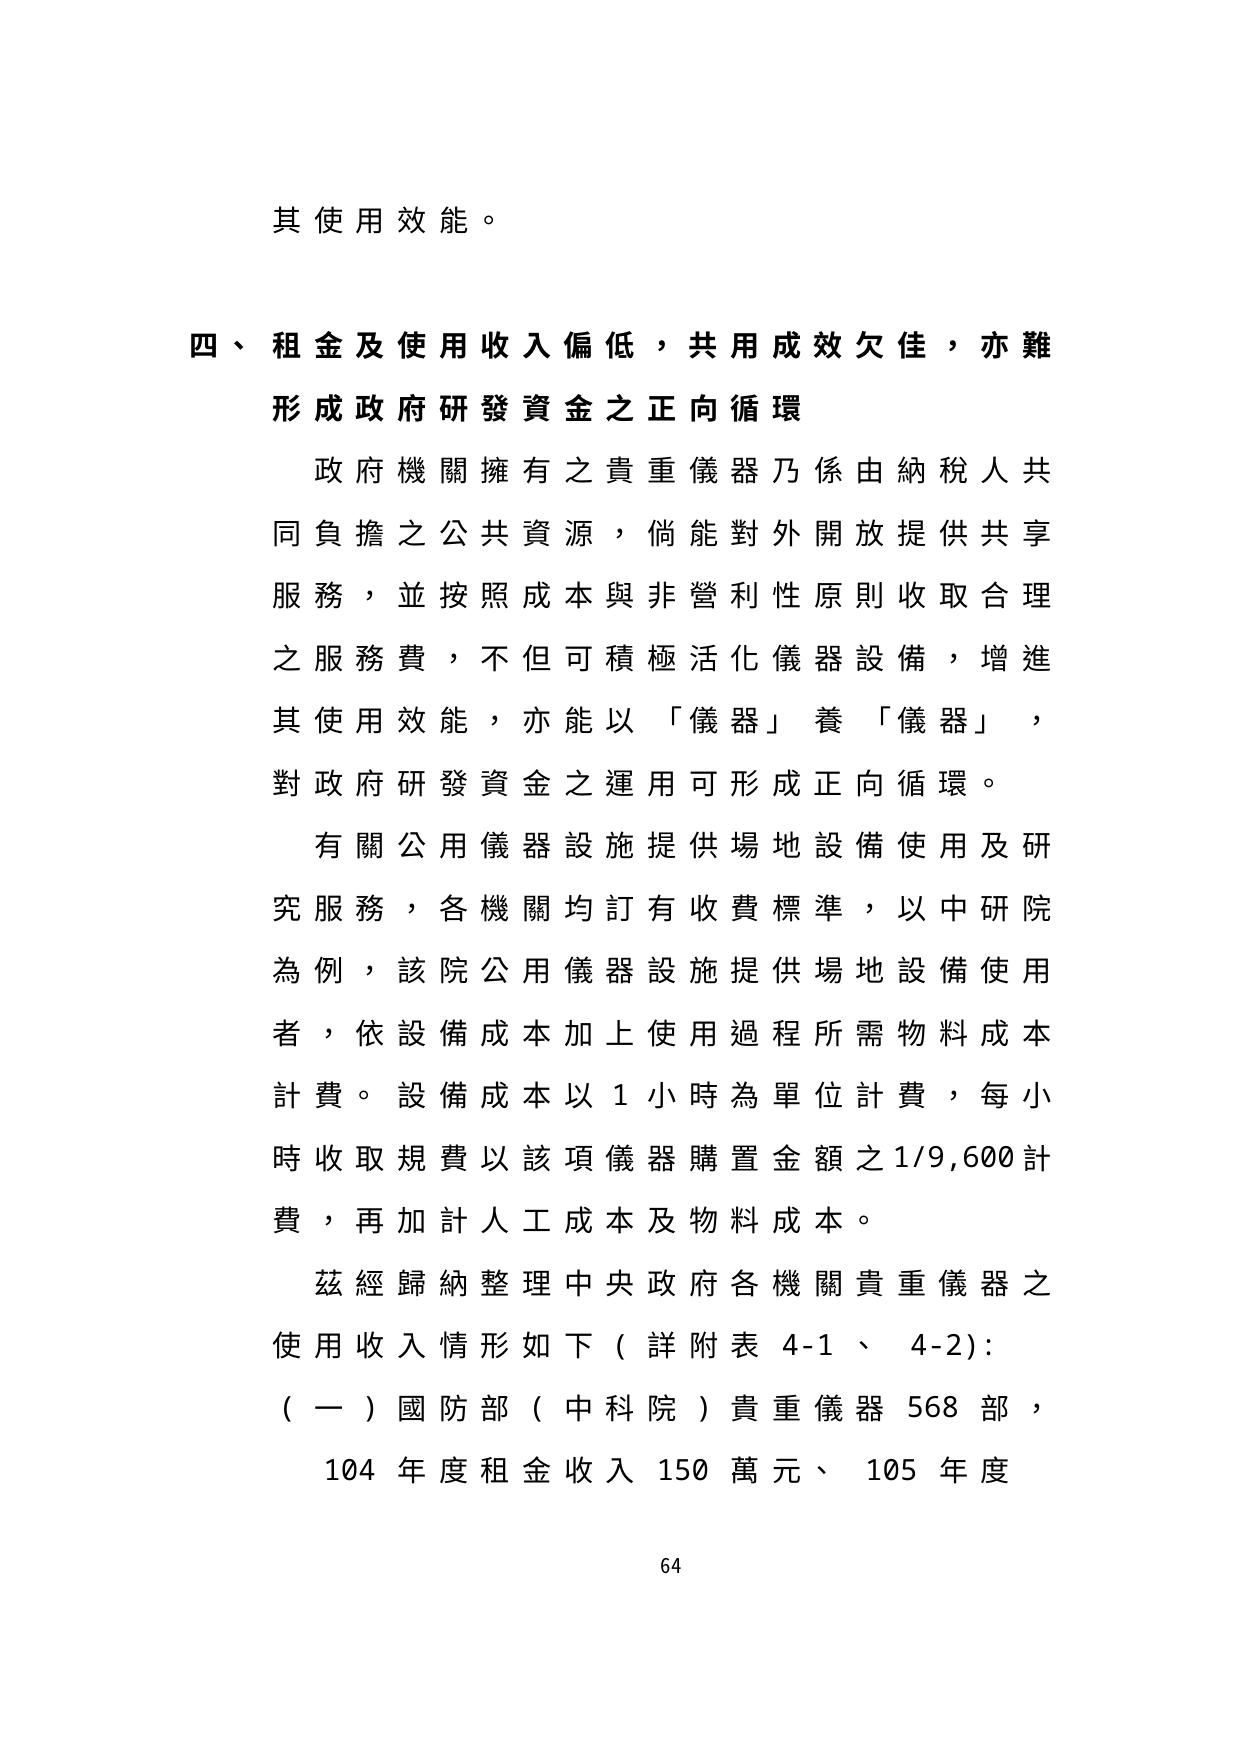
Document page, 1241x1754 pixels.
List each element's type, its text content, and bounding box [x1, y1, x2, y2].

text 政府機關擁有之貴重儀器乃係由納稅人共同負擔之公共資源，倘能對外開放提供共享服務，並按照成本與非營利性原則收取合理之服務費，不但可積極活化儀器設備，增進其使用效能，亦能以「儀器」養「儀器」，對政府研發資金之運用可形成正向循環。 [242, 427, 1058, 802]
text (一)國防部(中科院)貴重儀器568部，104年度租金收入150萬元、105年度 [242, 1365, 1058, 1490]
text 有關公用儀器設施提供場地設備使用及研究服務，各機關均訂有收費標準，以中研院為例，該院公用儀器設施提供場地設備使用者，依設備成本加上使用過程所需物料成本計費。設備成本以1小時為單位計費，每小時收取規費以該項儀器購置金額之1/9,600計費，再加計人工成本及物料成本。 [242, 802, 1058, 1240]
text 茲經歸納整理中央政府各機關貴重儀器之使用收入情形如下(詳附表4-1、4-2): [242, 1240, 1058, 1365]
text 四、租金及使用收入偏低，共用成效欠佳，亦難形成政府研發資金之正向循環 [183, 302, 1058, 427]
text 其使用效能。 [242, 177, 1058, 240]
